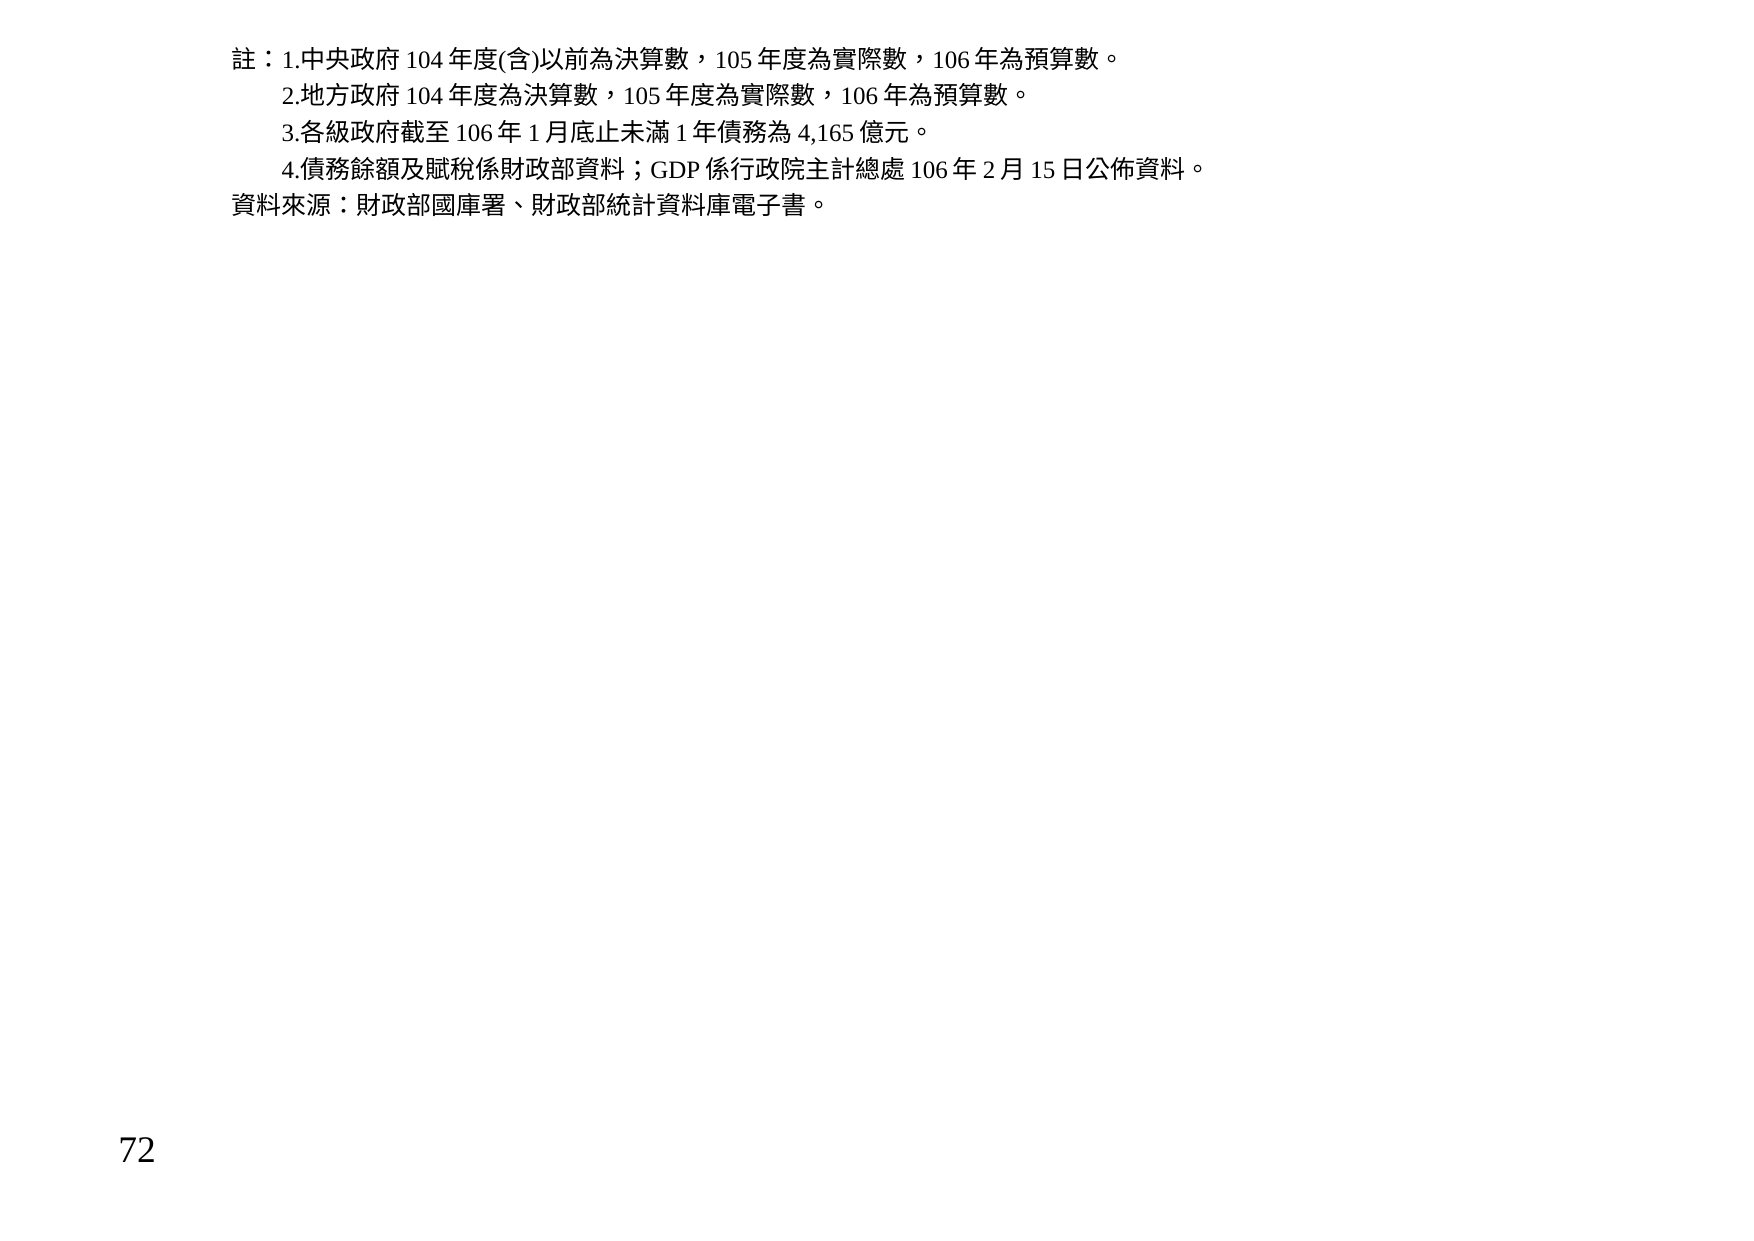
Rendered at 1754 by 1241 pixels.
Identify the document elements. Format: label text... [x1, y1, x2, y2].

text 3.各級政府截至106年1月底止未滿1年債務為4,165億元。 [128, 118, 1543, 147]
text 註：1.中央政府104年度(含)以前為決算數，105年度為實際數，106年為預算數。 [232, 45, 1543, 74]
text 4.債務餘額及賦稅係財政部資料；GDP係行政院主計總處106年2月15日公佈資料。 [128, 155, 1543, 184]
text 資料來源：財政部國庫署、財政部統計資料庫電子書。 [232, 191, 1543, 221]
text 2.地方政府104年度為決算數，105年度為實際數，106年為預算數。 [232, 81, 1543, 111]
